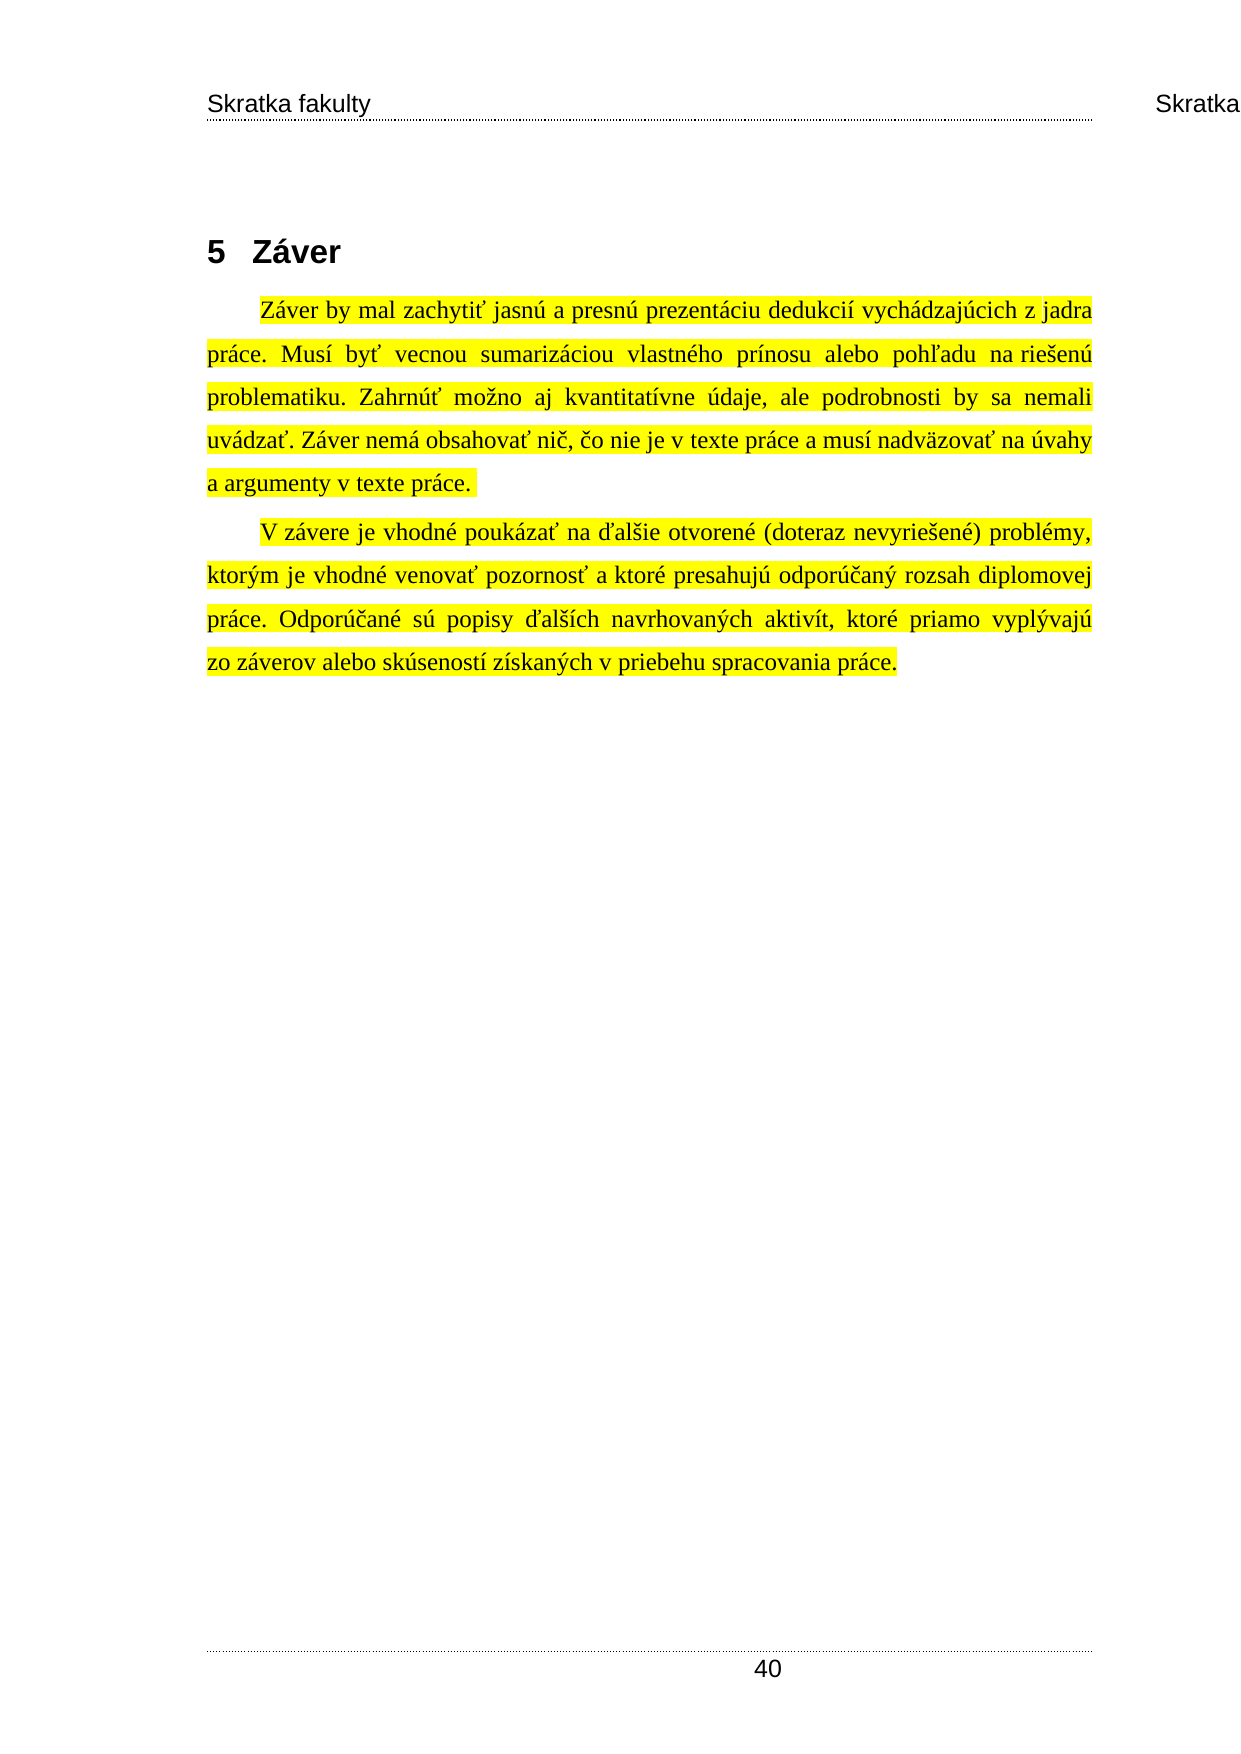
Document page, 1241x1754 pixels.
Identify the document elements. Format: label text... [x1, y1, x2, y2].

text V závere je vhodné poukázať na ďalšie otvorené (doteraz nevyriešené) problémy, ktorým je vhodné venovať pozornosť a ktoré presahujú odporúčaný rozsah diplomovej práce. Odporúčané sú popisy ďalších navrhovaných aktivít, ktoré priamo vyplývajú zo záverov alebo skúseností získaných v priebehu spracovania práce. [207, 517, 1092, 676]
text Záver by mal zachytiť jasnú a presnú prezentáciu dedukcií vychádzajúcich z jadra práce. Musí byť vecnou sumarizáciou vlastného prínosu alebo pohľadu na riešenú problematiku. Zahrnúť možno aj kvantitatívne údaje, ale podrobnosti by sa nemali uvádzať. Záver nemá obsahovať nič, čo nie je v texte práce a musí nadväzovať na úvahy a argumenty v texte práce. [207, 296, 1092, 497]
list Záver [207, 232, 1092, 270]
